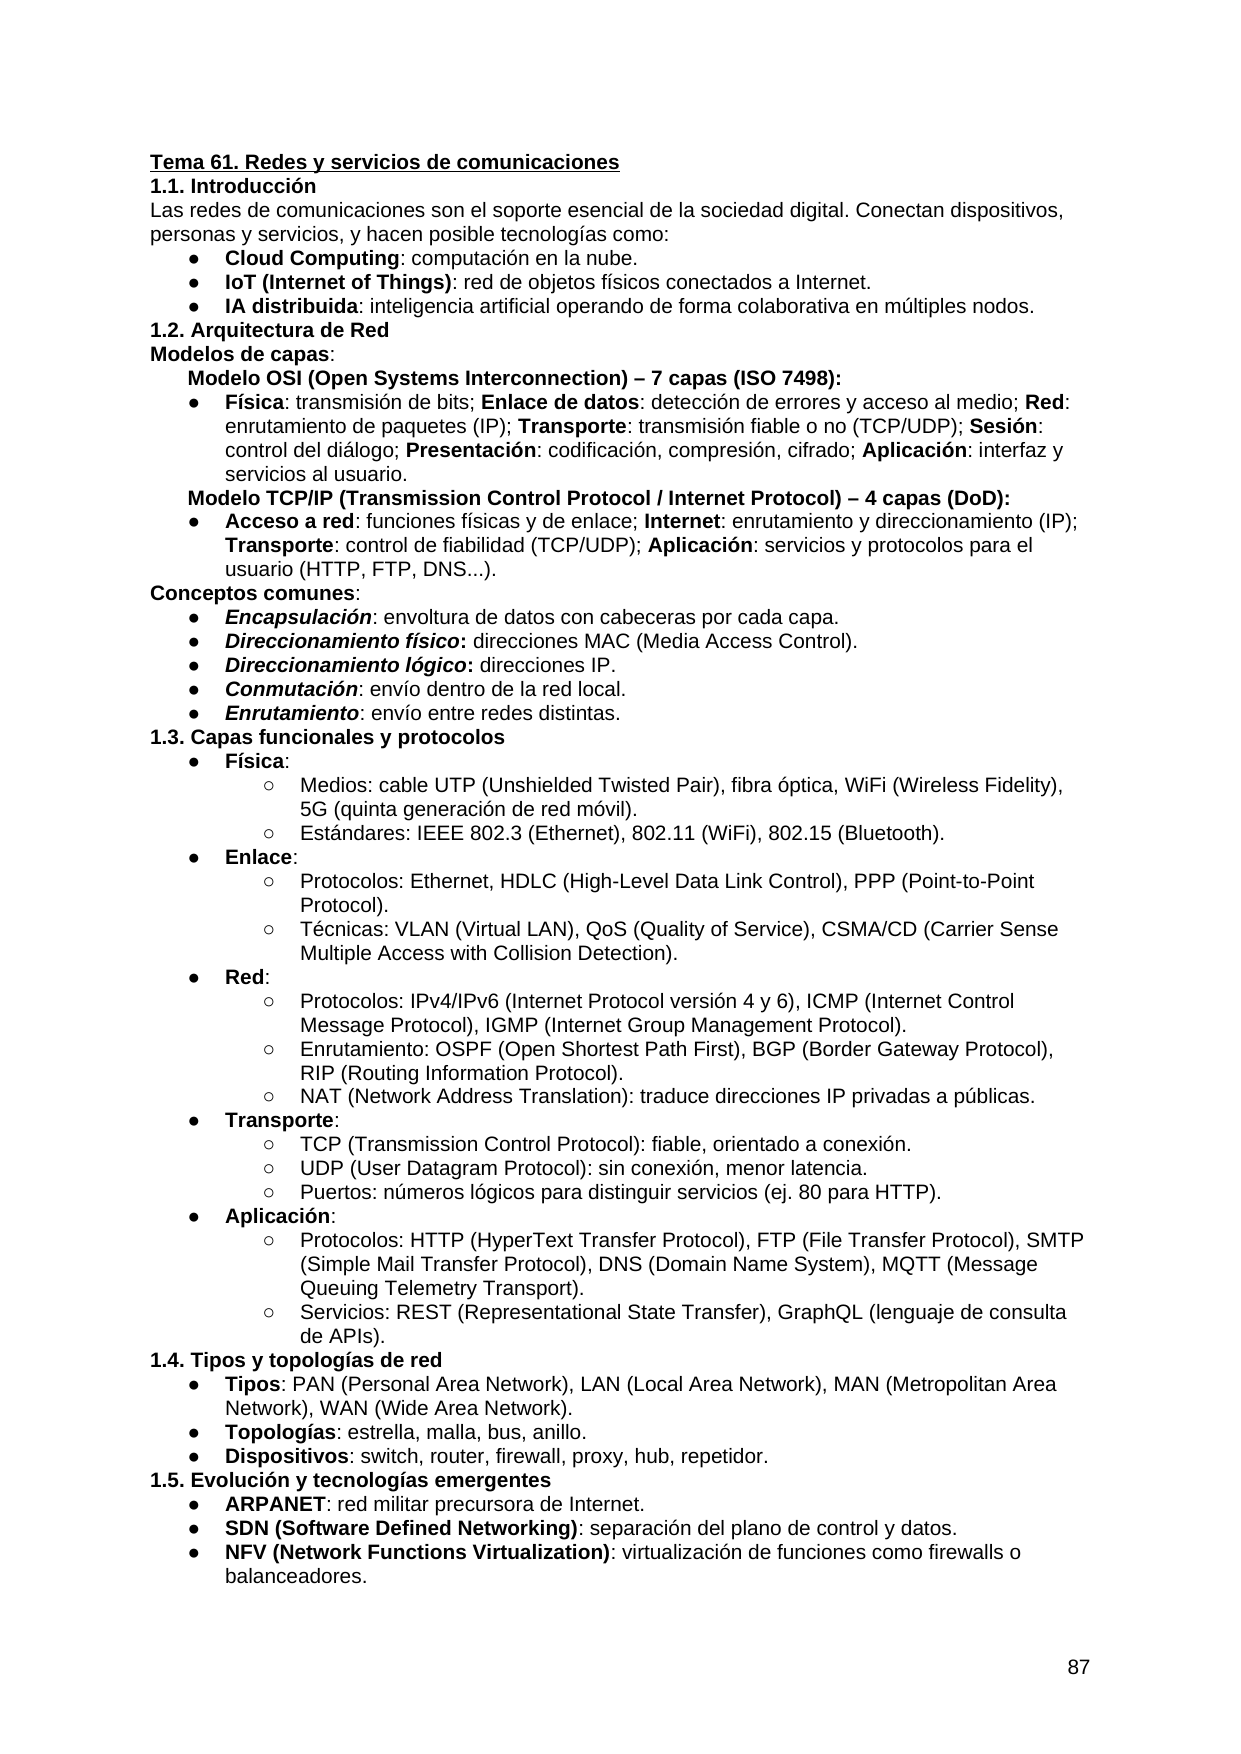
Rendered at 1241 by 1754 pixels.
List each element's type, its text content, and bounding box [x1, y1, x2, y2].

subtitle 1.2. Arquitectura de Red [150, 318, 1090, 342]
list ARPANET: red militar precursora de Internet. [187, 1492, 1090, 1516]
subtitle Tema 61. Redes y servicios de comunicaciones [150, 150, 1090, 174]
list Protocolos: Ethernet, HDLC (High-Level Data Link Control), PPP (Point-to-Point Protocol). [262, 869, 1090, 917]
list Cloud Computing: computación en la nube. [187, 246, 1090, 270]
list Enrutamiento: envío entre redes distintas. [187, 701, 1090, 725]
list IA distribuida: inteligencia artificial operando de forma colaborativa en múltiples nodos. [187, 294, 1090, 318]
list Física: transmisión de bits; Enlace de datos: detección de errores y acceso al medio; Red: enrutamiento de paquetes (IP); Transporte: transmisión fiable o no (TCP/UDP); Sesión: control del diálogo; Presentación: codificación, compresión, cifrado; Aplicación: interfaz y servicios al usuario. [187, 389, 1090, 485]
list Enrutamiento: OSPF (Open Shortest Path First), BGP (Border Gateway Protocol), RIP (Routing Information Protocol). [262, 1036, 1090, 1084]
list Dispositivos: switch, router, firewall, proxy, hub, repetidor. [187, 1444, 1090, 1468]
list IoT (Internet of Things): red de objetos físicos conectados a Internet. [187, 270, 1090, 294]
subtitle 1.5. Evolución y tecnologías emergentes [150, 1468, 1090, 1492]
list Acceso a red: funciones físicas y de enlace; Internet: enrutamiento y direccionamiento (IP); Transporte: control de fiabilidad (TCP/UDP); Aplicación: servicios y protocolos para el usuario (HTTP, FTP, DNS...). [187, 509, 1090, 581]
list Red: [187, 964, 1090, 988]
text Modelos de capas: [150, 342, 1090, 366]
subtitle Modelo TCP/IP (Transmission Control Protocol / Internet Protocol) – 4 capas (DoD): [187, 485, 1090, 509]
list Tipos: PAN (Personal Area Network), LAN (Local Area Network), MAN (Metropolitan Area Network), WAN (Wide Area Network). [187, 1372, 1090, 1420]
list Conmutación: envío dentro de la red local. [187, 677, 1090, 701]
list Enlace: [187, 845, 1090, 869]
list Direccionamiento lógico: direcciones IP. [187, 653, 1090, 677]
list Física: [187, 749, 1090, 773]
list Servicios: REST (Representational State Transfer), GraphQL (lenguaje de consulta de APIs). [262, 1300, 1090, 1348]
list TCP (Transmission Control Protocol): fiable, orientado a conexión. [262, 1132, 1090, 1156]
list NFV (Network Functions Virtualization): virtualización de funciones como firewalls o balanceadores. [187, 1539, 1090, 1587]
list Encapsulación: envoltura de datos con cabeceras por cada capa. [187, 605, 1090, 629]
subtitle 1.3. Capas funcionales y protocolos [150, 725, 1090, 749]
list Aplicación: [187, 1204, 1090, 1228]
list Técnicas: VLAN (Virtual LAN), QoS (Quality of Service), CSMA/CD (Carrier Sense Multiple Access with Collision Detection). [262, 917, 1090, 964]
list Puertos: números lógicos para distinguir servicios (ej. 80 para HTTP). [262, 1180, 1090, 1204]
subtitle Modelo OSI (Open Systems Interconnection) – 7 capas (ISO 7498): [187, 366, 1090, 389]
list UDP (User Datagram Protocol): sin conexión, menor latencia. [262, 1156, 1090, 1180]
text Conceptos comunes: [150, 581, 1090, 605]
list SDN (Software Defined Networking): separación del plano de control y datos. [187, 1516, 1090, 1539]
list Estándares: IEEE 802.3 (Ethernet), 802.11 (WiFi), 802.15 (Bluetooth). [262, 821, 1090, 845]
subtitle 1.4. Tipos y topologías de red [150, 1348, 1090, 1372]
list Protocolos: HTTP (HyperText Transfer Protocol), FTP (File Transfer Protocol), SMTP (Simple Mail Transfer Protocol), DNS (Domain Name System), MQTT (Message Queuing Telemetry Transport). [262, 1228, 1090, 1300]
list Transporte: [187, 1108, 1090, 1132]
list Medios: cable UTP (Unshielded Twisted Pair), fibra óptica, WiFi (Wireless Fidelity), 5G (quinta generación de red móvil). [262, 773, 1090, 821]
text 1.1. Introducción [150, 174, 1090, 198]
text Las redes de comunicaciones son el soporte esencial de la sociedad digital. Conectan dispositivos, personas y servicios, y hacen posible tecnologías como: [150, 198, 1090, 246]
list Topologías: estrella, malla, bus, anillo. [187, 1420, 1090, 1444]
list NAT (Network Address Translation): traduce direcciones IP privadas a públicas. [262, 1084, 1090, 1108]
list Direccionamiento físico: direcciones MAC (Media Access Control). [187, 629, 1090, 653]
list Protocolos: IPv4/IPv6 (Internet Protocol versión 4 y 6), ICMP (Internet Control Message Protocol), IGMP (Internet Group Management Protocol). [262, 988, 1090, 1036]
